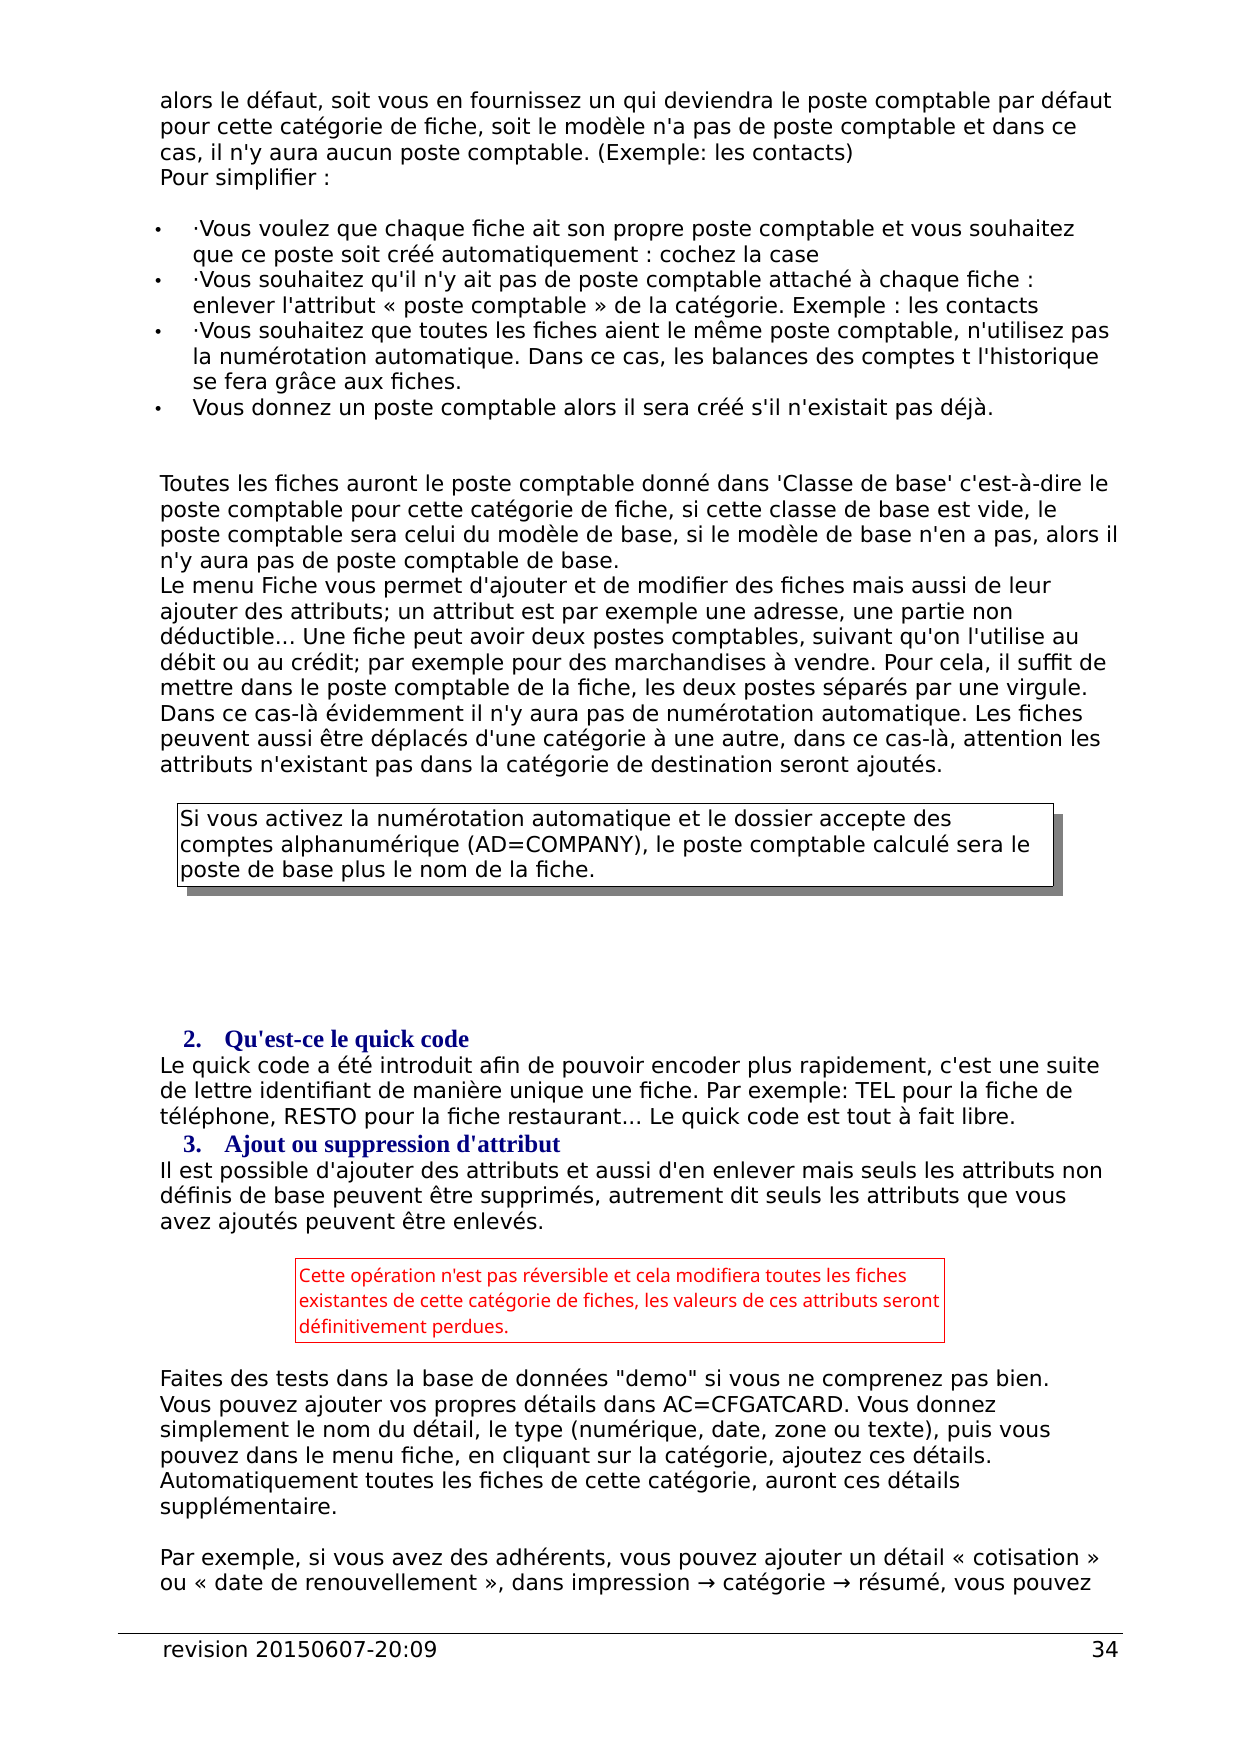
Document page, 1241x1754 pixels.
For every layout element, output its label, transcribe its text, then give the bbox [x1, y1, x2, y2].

list ·Vous voulez que chaque fiche ait son propre poste comptable et vous souhaitez que ce poste soit créé automatiquement : cochez la case [155, 216, 1123, 267]
text Si vous activez la numérotation automatique et le dossier accepte des comptes alphanumérique (AD=COMPANY), le poste comptable calculé sera le poste de base plus le nom de la fiche. [178, 804, 1053, 886]
list ·Vous souhaitez que toutes les fiches aient le même poste comptable, n'utilisez pas la numérotation automatique. Dans ce cas, les balances des comptes t l'historique se fera grâce aux fiches. [155, 318, 1123, 395]
list Vous donnez un poste comptable alors il sera créé s'il n'existait pas déjà. [155, 395, 1123, 420]
text Le menu Fiche vous permet d'ajouter et de modifier des fiches mais aussi de leur ajouter des attributs; un attribut est par exemple une adresse, une partie non déductible... Une fiche peut avoir deux postes comptables, suivant qu'on l'utilise au débit ou au crédit; par exemple pour des marchandises à vendre. Pour cela, il suffit de mettre dans le poste comptable de la fiche, les deux postes séparés par une virgule. Dans ce cas-là évidemment il n'y aura pas de numérotation automatique. Les fiches peuvent aussi être déplacés d'une catégorie à une autre, dans ce cas-là, attention les attributs n'existant pas dans la catégorie de destination seront ajoutés. [159, 573, 1123, 778]
text Pour simplifier : [159, 165, 1123, 191]
text Toutes les fiches auront le poste comptable donné dans 'Classe de base' c'est-à-dire le poste comptable pour cette catégorie de fiche, si cette classe de base est vide, le poste comptable sera celui du modèle de base, si le modèle de base n'en a pas, alors il n'y aura pas de poste comptable de base. [159, 471, 1123, 573]
subtitle Ajout ou suppression d'attribut [177, 1129, 1123, 1158]
text Faites des tests dans la base de données "demo" si vous ne comprenez pas bien. [159, 1366, 1123, 1392]
text Il est possible d'ajouter des attributs et aussi d'en enlever mais seuls les attributs non définis de base peuvent être supprimés, autrement dit seuls les attributs que vous avez ajoutés peuvent être enlevés. [159, 1158, 1123, 1234]
text Cette opération n'est pas réversible et cela modifiera toutes les fiches existantes de cette catégorie de fiches, les valeurs de ces attributs seront définitivement perdues. [296, 1259, 944, 1342]
text alors le défaut, soit vous en fournissez un qui deviendra le poste comptable par défaut pour cette catégorie de fiche, soit le modèle n'a pas de poste comptable et dans ce cas, il n'y aura aucun poste comptable. (Exemple: les contacts) [159, 88, 1123, 165]
text Vous pouvez ajouter vos propres détails dans AC=CFGATCARD. Vous donnez simplement le nom du détail, le type (numérique, date, zone ou texte), puis vous pouvez dans le menu fiche, en cliquant sur la catégorie, ajoutez ces détails. Automatiquement toutes les fiches de cette catégorie, auront ces détails supplémentaire. [159, 1392, 1123, 1519]
text Le quick code a été introduit afin de pouvoir encoder plus rapidement, c'est une suite de lettre identifiant de manière unique une fiche. Par exemple: TEL pour la fiche de téléphone, RESTO pour la fiche restaurant... Le quick code est tout à fait libre. [159, 1053, 1123, 1129]
subtitle Qu'est-ce le quick code [177, 1024, 1123, 1053]
text Par exemple, si vous avez des adhérents, vous pouvez ajouter un détail « cotisation » ou « date de renouvellement », dans impression → catégorie → résumé, vous pouvez [159, 1545, 1123, 1596]
list ·Vous souhaitez qu'il n'y ait pas de poste comptable attaché à chaque fiche : enlever l'attribut « poste comptable » de la catégorie. Exemple : les contacts [155, 267, 1123, 318]
